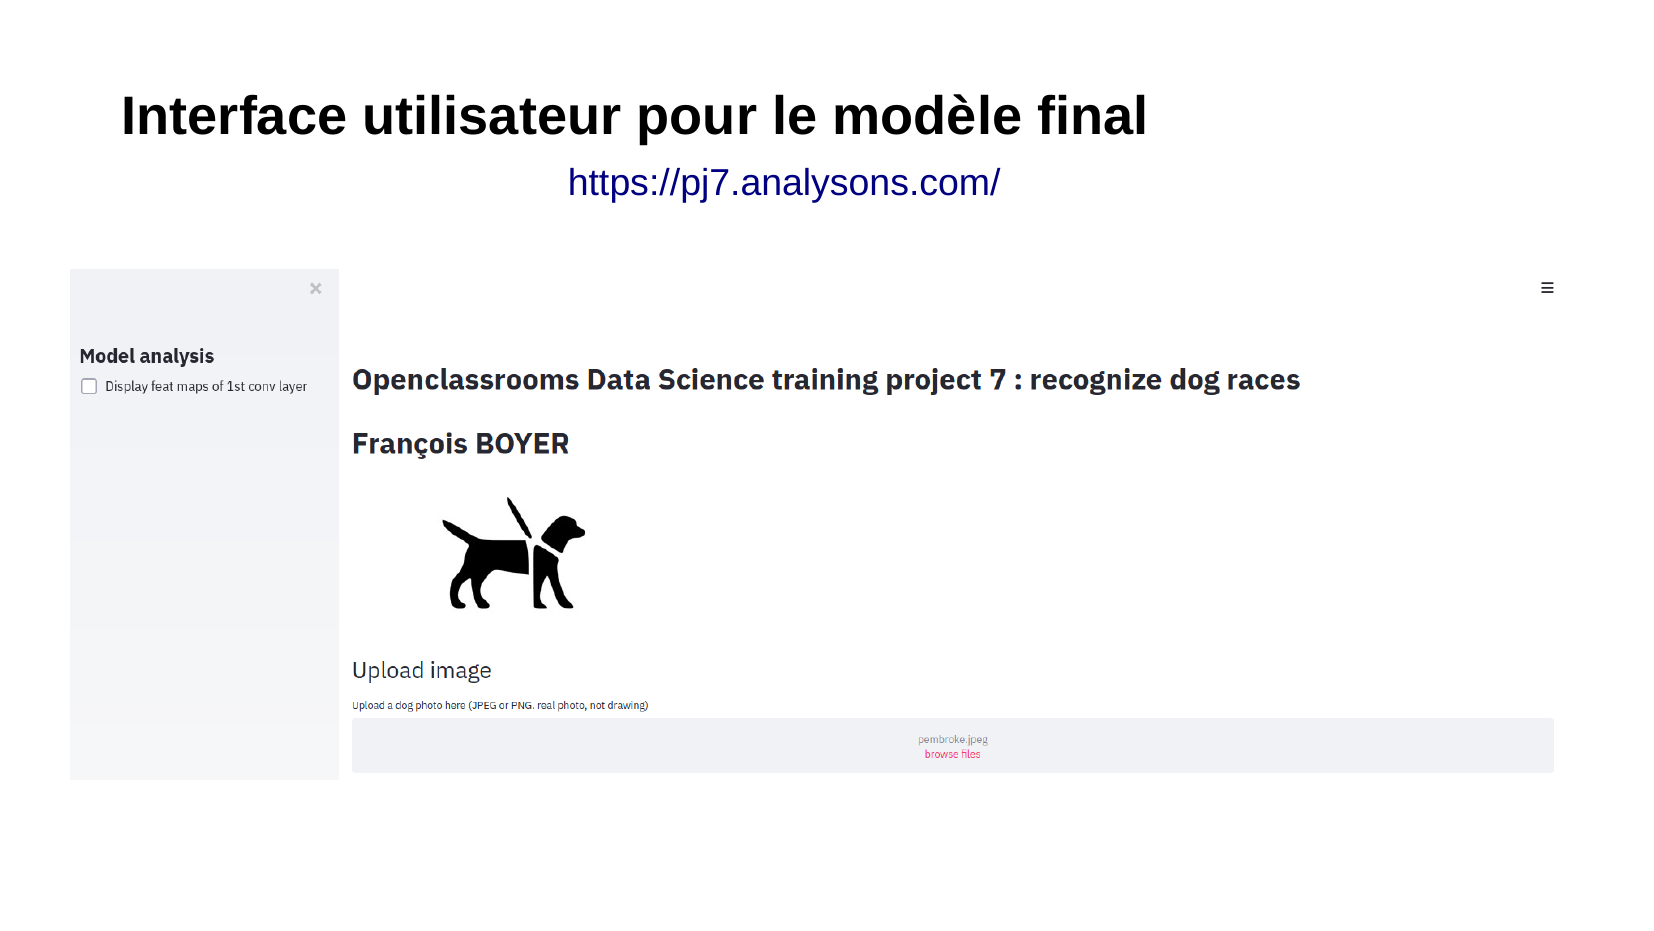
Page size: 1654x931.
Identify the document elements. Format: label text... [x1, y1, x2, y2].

text_box https://pj7.analysons.com/ [553, 153, 1016, 211]
text_box Interface utilisateur pour le modèle final [106, 78, 1165, 154]
picture [70, 269, 1567, 780]
